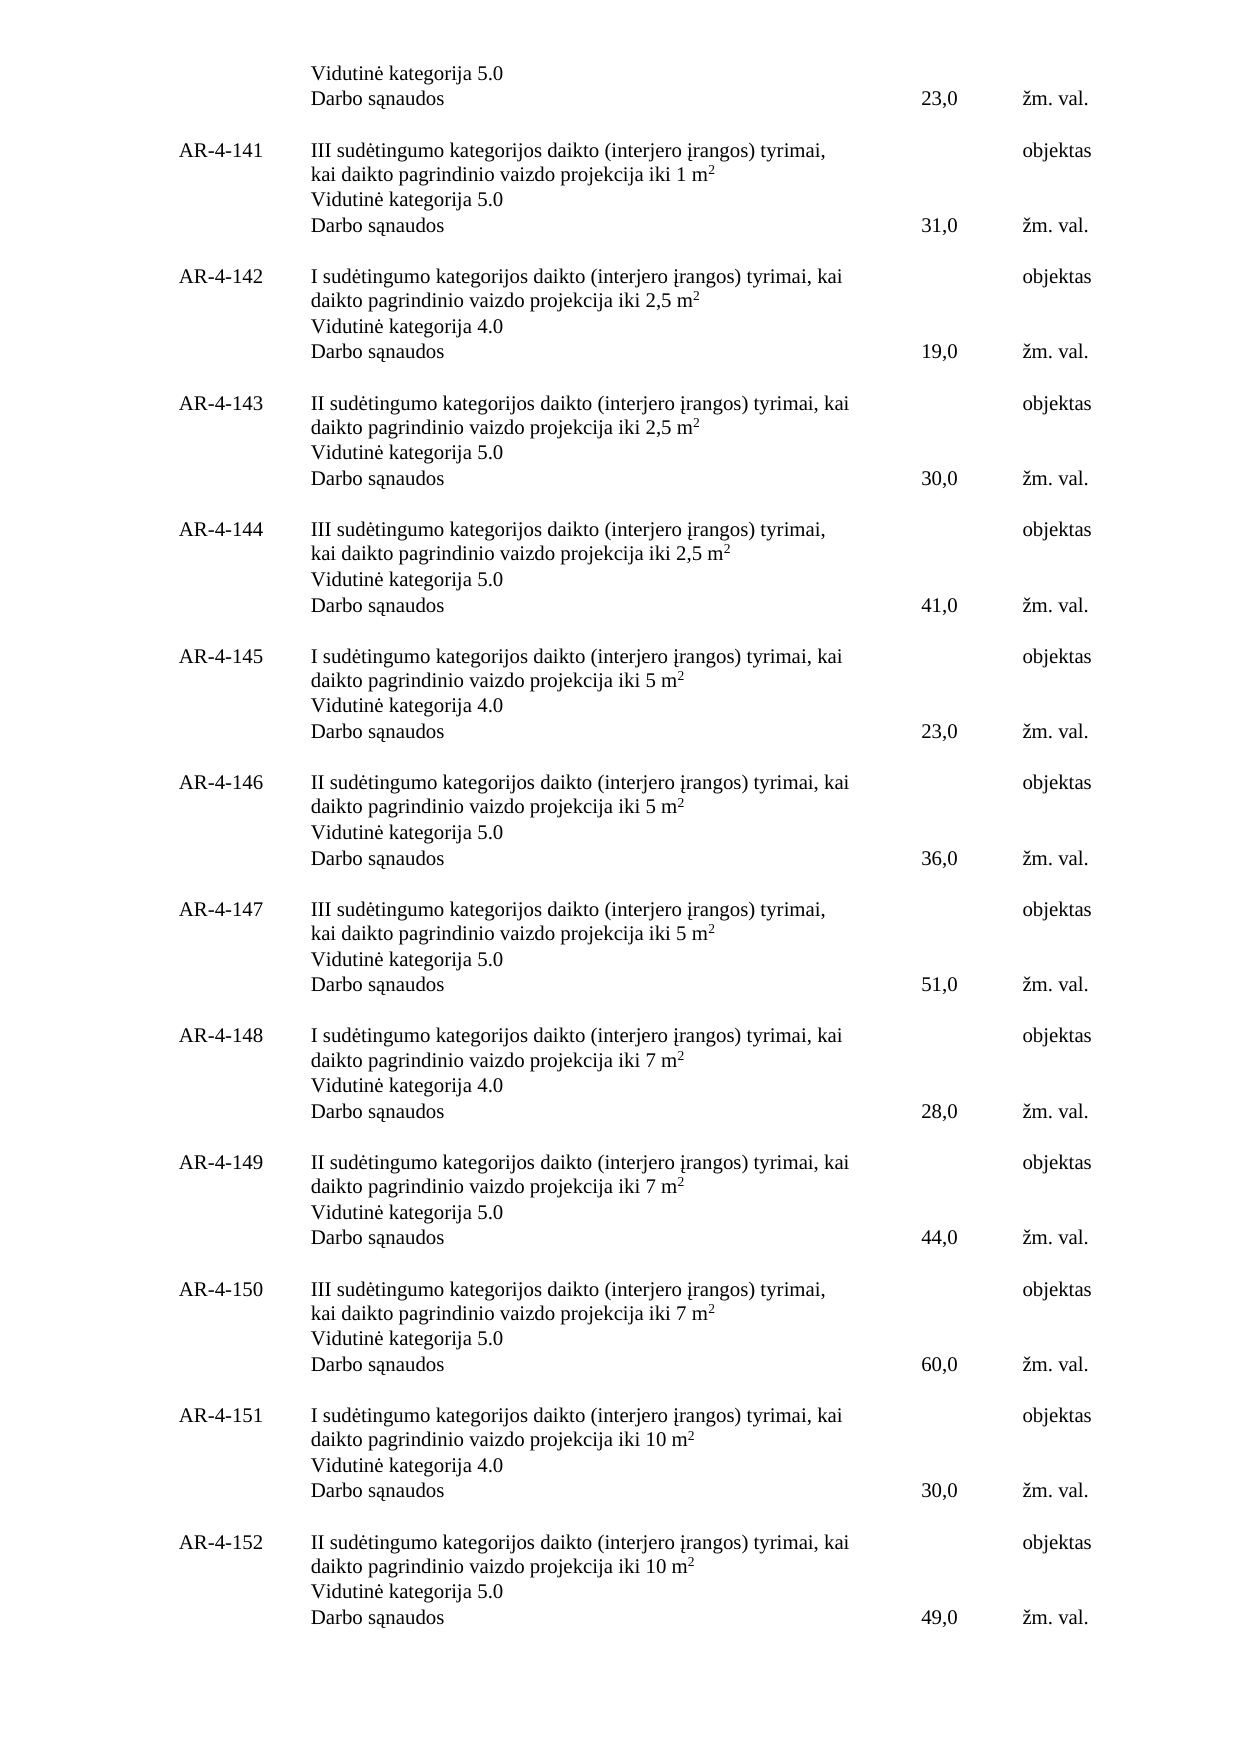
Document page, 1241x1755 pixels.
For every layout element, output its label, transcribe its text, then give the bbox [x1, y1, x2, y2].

table_cell [858, 743, 1021, 769]
table_cell [858, 870, 1021, 895]
table_cell [177, 743, 309, 769]
table_cell [177, 971, 309, 996]
table_cell [177, 1350, 309, 1376]
table_cell [858, 237, 1021, 262]
table_cell [858, 312, 1021, 338]
table_cell II sudėtingumo kategorijos daikto (interjero įrangos) tyrimai, kai daikto pagrindinio vaizdo projekcija iki 2,5 m2 [309, 389, 858, 439]
table_cell III sudėtingumo kategorijos daikto (interjero įrangos) tyrimai, kai daikto pagrindinio vaizdo projekcija iki 7 m2 [309, 1275, 858, 1325]
table_cell [858, 1022, 1021, 1072]
table_cell [858, 136, 1021, 186]
table_cell Darbo sąnaudos [309, 591, 858, 617]
table_cell [858, 1198, 1021, 1224]
table_cell 23,0 [858, 85, 1021, 110]
table_cell [177, 1503, 309, 1528]
table_cell 41,0 [858, 591, 1021, 617]
table_cell [858, 1275, 1021, 1325]
table_cell Vidutinė kategorija 5.0 [309, 1325, 858, 1350]
table_cell Darbo sąnaudos [309, 85, 858, 110]
table_cell [177, 439, 309, 464]
table_cell [1021, 1503, 1181, 1528]
table_cell III sudėtingumo kategorijos daikto (interjero įrangos) tyrimai, kai daikto pagrindinio vaizdo projekcija iki 1 m2 [309, 136, 858, 186]
table_cell Vidutinė kategorija 4.0 [309, 1072, 858, 1097]
table_cell Darbo sąnaudos [309, 1350, 858, 1376]
table_cell [858, 617, 1021, 642]
table_cell 28,0 [858, 1097, 1021, 1123]
table_cell [1021, 565, 1181, 591]
table_cell objektas [1021, 769, 1181, 818]
table_cell AR-4-142 [177, 263, 309, 312]
table_cell [177, 85, 309, 110]
table_cell [1021, 59, 1181, 85]
table_cell AR-4-143 [177, 389, 309, 439]
table_cell [858, 186, 1021, 211]
table_cell objektas [1021, 1149, 1181, 1198]
table_cell [1021, 1123, 1181, 1148]
table_cell [177, 364, 309, 389]
table_cell [177, 464, 309, 490]
table_cell [177, 692, 309, 717]
table_cell [177, 1451, 309, 1477]
table_cell [858, 389, 1021, 439]
table_cell [309, 1249, 858, 1275]
table_cell [858, 1249, 1021, 1275]
table_cell objektas [1021, 1528, 1181, 1578]
table_cell [177, 945, 309, 971]
table_cell [177, 1604, 309, 1629]
table_cell Darbo sąnaudos [309, 844, 858, 870]
table_cell Vidutinė kategorija 5.0 [309, 945, 858, 971]
table_cell [1021, 237, 1181, 262]
table_cell [858, 642, 1021, 692]
table_cell [1021, 1451, 1181, 1477]
table_cell 30,0 [858, 1477, 1021, 1502]
table_cell objektas [1021, 1275, 1181, 1325]
table_cell Vidutinė kategorija 5.0 [309, 819, 858, 844]
table_cell III sudėtingumo kategorijos daikto (interjero įrangos) tyrimai, kai daikto pagrindinio vaizdo projekcija iki 2,5 m2 [309, 516, 858, 565]
table_cell [177, 996, 309, 1022]
table_cell objektas [1021, 263, 1181, 312]
table_cell III sudėtingumo kategorijos daikto (interjero įrangos) tyrimai, kai daikto pagrindinio vaizdo projekcija iki 5 m2 [309, 895, 858, 945]
table_cell žm. val. [1021, 464, 1181, 490]
table_cell [858, 1451, 1021, 1477]
table_cell [177, 110, 309, 136]
table_cell [858, 1376, 1021, 1402]
table_cell [177, 1325, 309, 1350]
table_cell Darbo sąnaudos [309, 464, 858, 490]
table_cell AR-4-149 [177, 1149, 309, 1198]
table_cell [177, 819, 309, 844]
table_cell objektas [1021, 389, 1181, 439]
table_cell [177, 312, 309, 338]
table_cell AR-4-144 [177, 516, 309, 565]
table_cell [1021, 1249, 1181, 1275]
table_cell [309, 743, 858, 769]
table_cell Vidutinė kategorija 4.0 [309, 312, 858, 338]
table_cell žm. val. [1021, 971, 1181, 996]
table_cell [309, 1123, 858, 1148]
table_cell Darbo sąnaudos [309, 1604, 858, 1629]
table_cell žm. val. [1021, 1350, 1181, 1376]
table_cell [1021, 364, 1181, 389]
table_cell [858, 364, 1021, 389]
table_cell [1021, 490, 1181, 516]
table_cell II sudėtingumo kategorijos daikto (interjero įrangos) tyrimai, kai daikto pagrindinio vaizdo projekcija iki 7 m2 [309, 1149, 858, 1198]
table_cell 36,0 [858, 844, 1021, 870]
table_cell AR-4-146 [177, 769, 309, 818]
table_cell žm. val. [1021, 1224, 1181, 1249]
table_cell [309, 996, 858, 1022]
table_cell [177, 1249, 309, 1275]
table_cell [858, 1123, 1021, 1148]
table_cell objektas [1021, 895, 1181, 945]
table_cell II sudėtingumo kategorijos daikto (interjero įrangos) tyrimai, kai daikto pagrindinio vaizdo projekcija iki 5 m2 [309, 769, 858, 818]
table_cell [858, 1149, 1021, 1198]
table_cell [858, 945, 1021, 971]
table_cell [858, 769, 1021, 818]
table_cell [309, 1503, 858, 1528]
table_cell objektas [1021, 1022, 1181, 1072]
table_cell I sudėtingumo kategorijos daikto (interjero įrangos) tyrimai, kai daikto pagrindinio vaizdo projekcija iki 2,5 m2 [309, 263, 858, 312]
table_cell [177, 565, 309, 591]
table_cell [177, 1097, 309, 1123]
table_cell [177, 1072, 309, 1097]
table_cell [309, 617, 858, 642]
table_cell [177, 1477, 309, 1502]
table_cell žm. val. [1021, 1604, 1181, 1629]
table_cell žm. val. [1021, 1097, 1181, 1123]
table_cell [177, 844, 309, 870]
table_cell AR-4-150 [177, 1275, 309, 1325]
table_cell [1021, 1072, 1181, 1097]
table_cell objektas [1021, 136, 1181, 186]
table_cell [1021, 1325, 1181, 1350]
table_cell Darbo sąnaudos [309, 211, 858, 237]
table_cell [858, 263, 1021, 312]
table_cell 44,0 [858, 1224, 1021, 1249]
table_cell Darbo sąnaudos [309, 1097, 858, 1123]
table_cell [858, 692, 1021, 717]
table_cell [858, 1528, 1021, 1578]
table_cell [309, 237, 858, 262]
table_cell [1021, 439, 1181, 464]
table_cell [858, 59, 1021, 85]
table_cell [177, 1578, 309, 1603]
table_cell [177, 718, 309, 743]
table_cell 30,0 [858, 464, 1021, 490]
table_cell Vidutinė kategorija 5.0 [309, 439, 858, 464]
table_cell [858, 110, 1021, 136]
table_cell [177, 1376, 309, 1402]
table_cell [1021, 186, 1181, 211]
table_cell [309, 490, 858, 516]
table_cell II sudėtingumo kategorijos daikto (interjero įrangos) tyrimai, kai daikto pagrindinio vaizdo projekcija iki 10 m2 [309, 1528, 858, 1578]
table_cell [177, 490, 309, 516]
table_cell [858, 565, 1021, 591]
table_cell Vidutinė kategorija 5.0 [309, 1578, 858, 1603]
table_cell [177, 237, 309, 262]
table_cell [858, 1402, 1021, 1451]
table_cell AR-4-145 [177, 642, 309, 692]
table_cell [858, 1578, 1021, 1603]
table_cell [858, 439, 1021, 464]
table_cell [858, 1503, 1021, 1528]
table_cell žm. val. [1021, 1477, 1181, 1502]
table_cell žm. val. [1021, 844, 1181, 870]
table_cell [858, 516, 1021, 565]
table_cell [177, 211, 309, 237]
table_cell Vidutinė kategorija 4.0 [309, 692, 858, 717]
table_cell [177, 1198, 309, 1224]
table_cell [177, 338, 309, 363]
table_cell objektas [1021, 642, 1181, 692]
table_cell AR-4-151 [177, 1402, 309, 1451]
table_cell [1021, 617, 1181, 642]
table_cell [1021, 945, 1181, 971]
table_cell [858, 1072, 1021, 1097]
table_cell [309, 364, 858, 389]
table_cell 19,0 [858, 338, 1021, 363]
table_cell [177, 59, 309, 85]
table_cell Vidutinė kategorija 5.0 [309, 1198, 858, 1224]
table_cell [1021, 312, 1181, 338]
table_cell žm. val. [1021, 591, 1181, 617]
table_cell [177, 617, 309, 642]
table_cell AR-4-141 [177, 136, 309, 186]
table_cell [1021, 819, 1181, 844]
table_cell žm. val. [1021, 338, 1181, 363]
table_cell 49,0 [858, 1604, 1021, 1629]
table_cell Vidutinė kategorija 4.0 [309, 1451, 858, 1477]
table_cell [177, 591, 309, 617]
table_cell žm. val. [1021, 85, 1181, 110]
table_cell 60,0 [858, 1350, 1021, 1376]
table_cell [858, 1325, 1021, 1350]
table_cell AR-4-147 [177, 895, 309, 945]
table_cell AR-4-148 [177, 1022, 309, 1072]
table_cell [1021, 1578, 1181, 1603]
table_cell [1021, 996, 1181, 1022]
table_cell AR-4-152 [177, 1528, 309, 1578]
table_cell [177, 870, 309, 895]
table_cell [1021, 1376, 1181, 1402]
table_cell [177, 1123, 309, 1148]
table_cell Vidutinė kategorija 5.0 [309, 59, 858, 85]
table_cell [1021, 870, 1181, 895]
table_cell [309, 870, 858, 895]
table_cell [858, 895, 1021, 945]
table_cell [858, 996, 1021, 1022]
table_cell Darbo sąnaudos [309, 1224, 858, 1249]
table_cell [1021, 743, 1181, 769]
table_cell [309, 1376, 858, 1402]
table_cell [177, 1224, 309, 1249]
table_cell Darbo sąnaudos [309, 338, 858, 363]
table_cell [1021, 110, 1181, 136]
table_cell objektas [1021, 1402, 1181, 1451]
table_cell žm. val. [1021, 211, 1181, 237]
table_cell 23,0 [858, 718, 1021, 743]
table_cell 51,0 [858, 971, 1021, 996]
table_cell I sudėtingumo kategorijos daikto (interjero įrangos) tyrimai, kai daikto pagrindinio vaizdo projekcija iki 5 m2 [309, 642, 858, 692]
table_cell Darbo sąnaudos [309, 718, 858, 743]
table_cell [177, 186, 309, 211]
table_cell Vidutinė kategorija 5.0 [309, 186, 858, 211]
table_cell 31,0 [858, 211, 1021, 237]
table_cell [1021, 1198, 1181, 1224]
table_cell I sudėtingumo kategorijos daikto (interjero įrangos) tyrimai, kai daikto pagrindinio vaizdo projekcija iki 7 m2 [309, 1022, 858, 1072]
table_cell Vidutinė kategorija 5.0 [309, 565, 858, 591]
table_cell Darbo sąnaudos [309, 971, 858, 996]
table_cell I sudėtingumo kategorijos daikto (interjero įrangos) tyrimai, kai daikto pagrindinio vaizdo projekcija iki 10 m2 [309, 1402, 858, 1451]
table_cell objektas [1021, 516, 1181, 565]
table_cell [858, 819, 1021, 844]
table_cell [1021, 692, 1181, 717]
table_cell žm. val. [1021, 718, 1181, 743]
table_cell [858, 490, 1021, 516]
table_cell [309, 110, 858, 136]
table_cell Darbo sąnaudos [309, 1477, 858, 1502]
